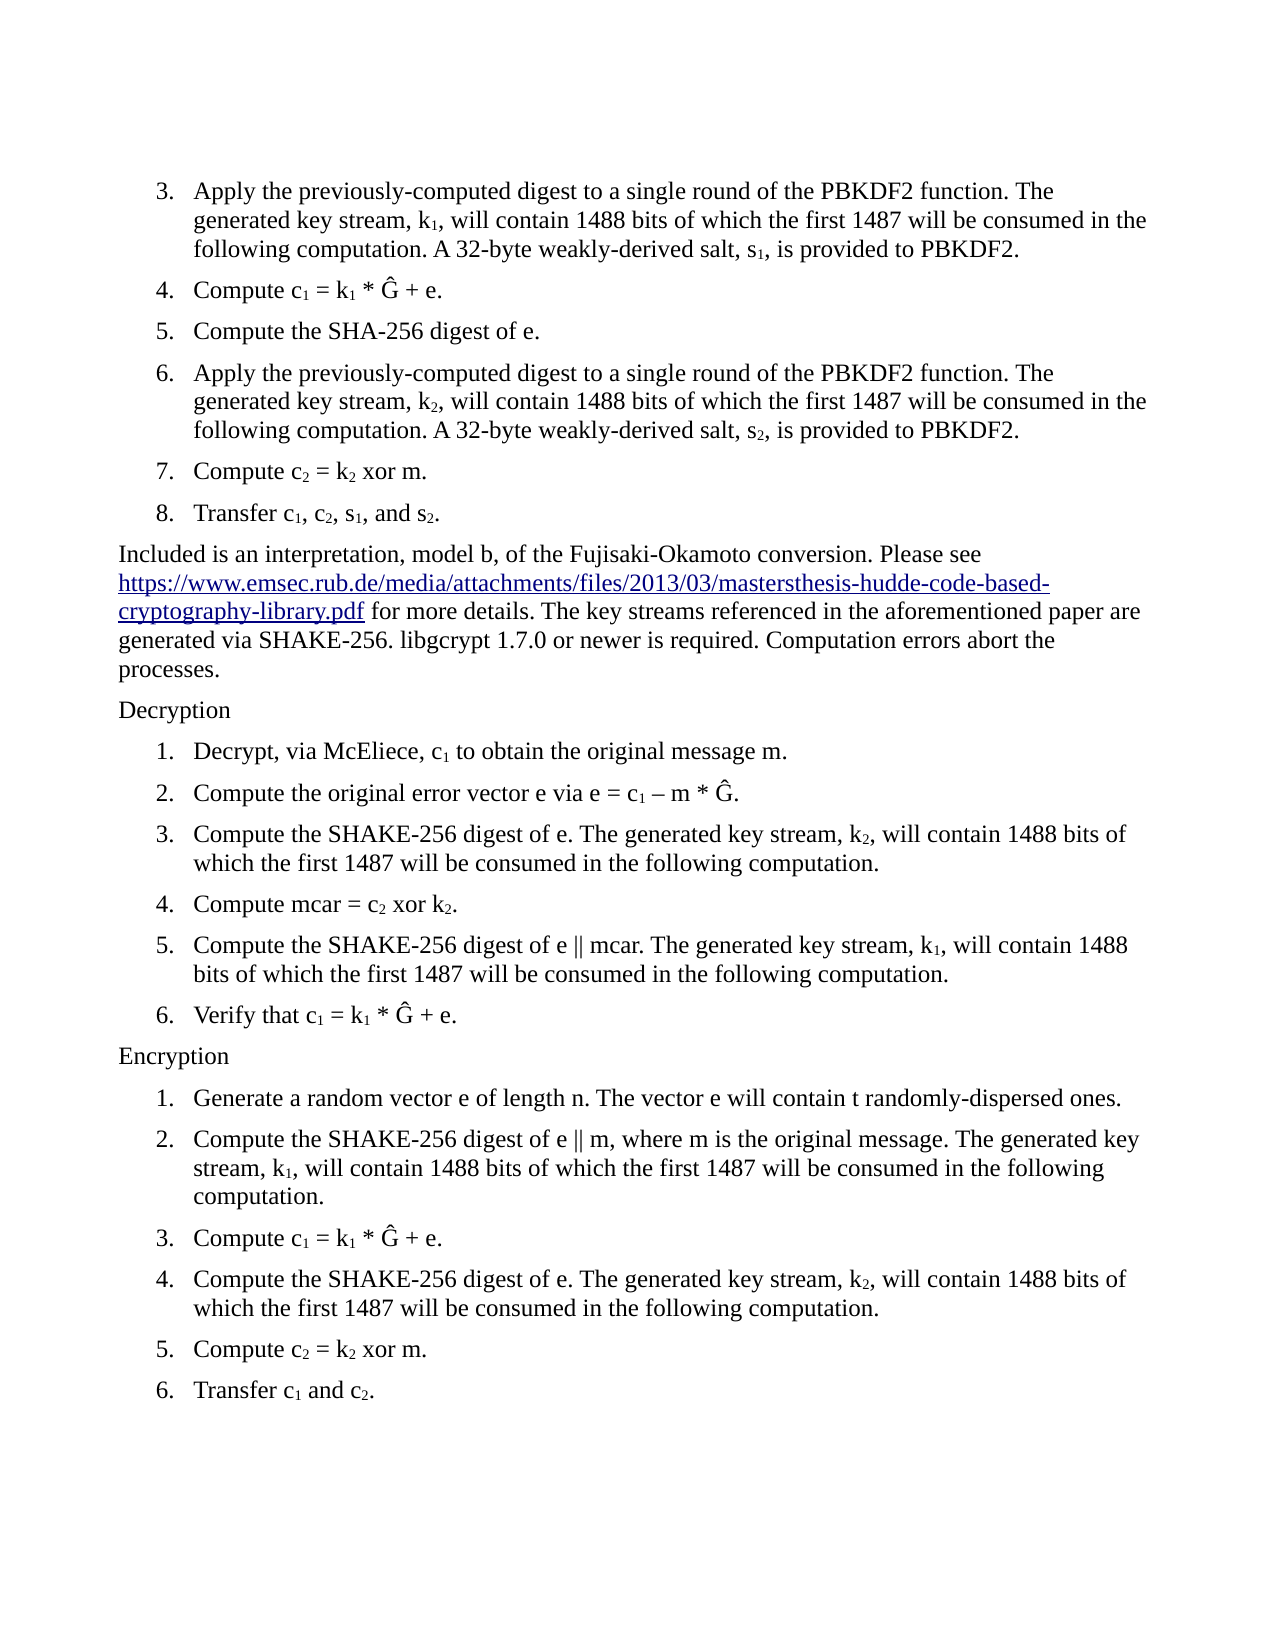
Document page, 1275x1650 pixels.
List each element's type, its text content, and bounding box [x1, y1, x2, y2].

text Encryption [118, 1041, 1157, 1070]
list Apply the previously-computed digest to a single round of the PBKDF2 function. The generated key stream, k1, will contain 1488 bits of which the first 1487 will be consumed in the following computation. A 32-byte weakly-derived salt, s1, is provided to PBKDF2. [156, 176, 1157, 263]
list Transfer c1 and c2. [156, 1375, 1157, 1404]
list Transfer c1, c2, s1, and s2. [156, 498, 1157, 526]
list Compute c1 = k1 * Ĝ + e. [156, 1223, 1157, 1251]
list Compute c1 = k1 * Ĝ + e. [156, 275, 1157, 304]
list Apply the previously-computed digest to a single round of the PBKDF2 function. The generated key stream, k2, will contain 1488 bits of which the first 1487 will be consumed in the following computation. A 32-byte weakly-derived salt, s2, is provided to PBKDF2. [156, 358, 1157, 444]
list Compute the SHAKE-256 digest of e. The generated key stream, k2, will contain 1488 bits of which the first 1487 will be consumed in the following computation. [156, 819, 1157, 876]
list Compute the SHA-256 digest of e. [156, 316, 1157, 345]
list Verify that c1 = k1 * Ĝ + e. [156, 1000, 1157, 1029]
list Compute c2 = k2 xor m. [156, 456, 1157, 485]
list Compute c2 = k2 xor m. [156, 1334, 1157, 1363]
list Compute the SHAKE-256 digest of e || mcar. The generated key stream, k1, will contain 1488 bits of which the first 1487 will be consumed in the following computation. [156, 930, 1157, 988]
text Included is an interpretation, model b, of the Fujisaki-Okamoto conversion. Please see https://www.emsec.rub.de/media/attachments/files/2013/03/mastersthesis-hudde-code-based-cryptography-library.pdf for more details. The key streams referenced in the aforementioned paper are generated via SHAKE-256. libgcrypt 1.7.0 or newer is required. Computation errors abort the processes. [118, 539, 1157, 683]
list Decrypt, via McEliece, c1 to obtain the original message m. [156, 736, 1157, 765]
list Compute the SHAKE-256 digest of e || m, where m is the original message. The generated key stream, k1, will contain 1488 bits of which the first 1487 will be consumed in the following computation. [156, 1124, 1157, 1210]
list Compute the SHAKE-256 digest of e. The generated key stream, k2, will contain 1488 bits of which the first 1487 will be consumed in the following computation. [156, 1264, 1157, 1321]
text Decryption [118, 695, 1157, 724]
list Compute mcar = c2 xor k2. [156, 889, 1157, 918]
list Generate a random vector e of length n. The vector e will contain t randomly-dispersed ones. [156, 1083, 1157, 1111]
list Compute the original error vector e via e = c1 – m * Ĝ. [156, 778, 1157, 806]
